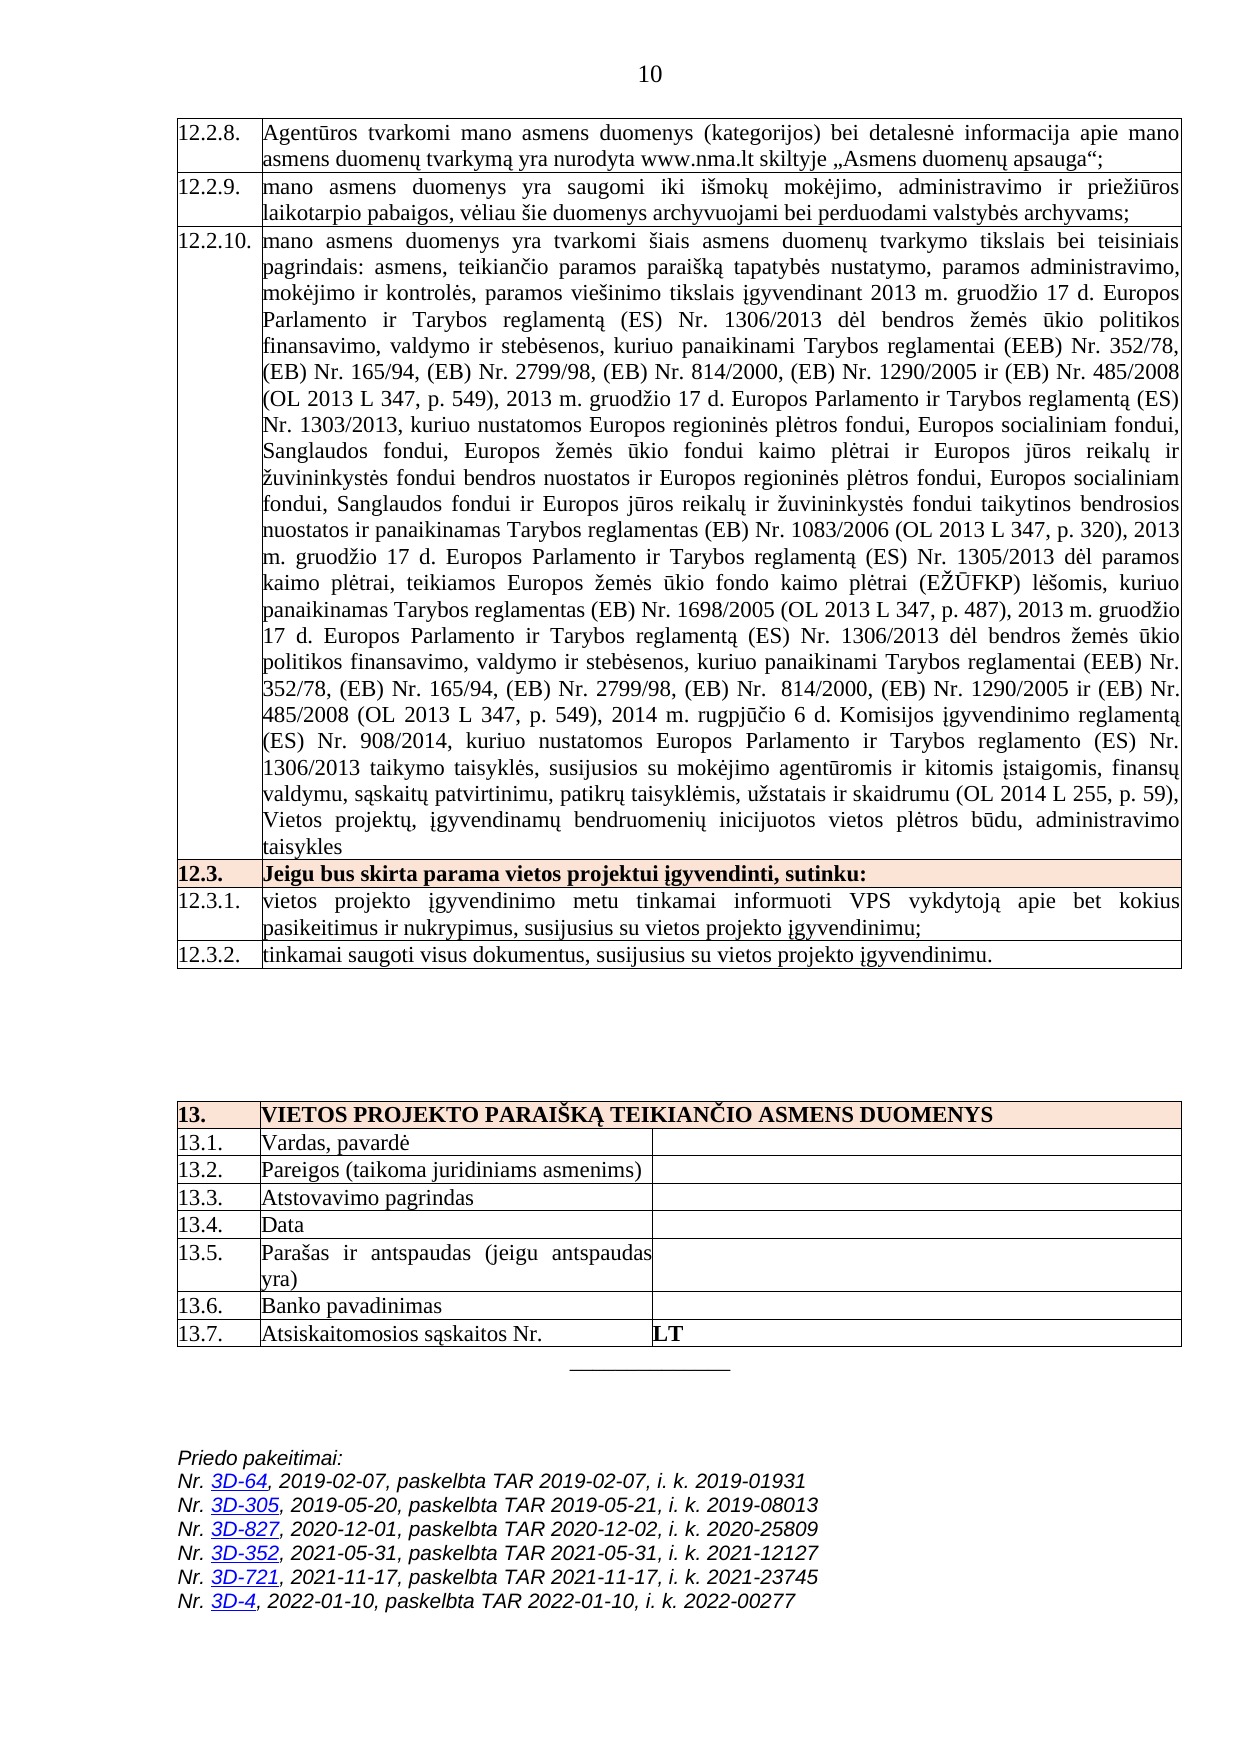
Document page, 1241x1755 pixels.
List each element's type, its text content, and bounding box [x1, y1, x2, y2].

text Priedo pakeitimai: [177, 1445, 1122, 1469]
table_cell [653, 1292, 1181, 1319]
table_cell 13.1. [178, 1129, 260, 1155]
table_cell [653, 1129, 1181, 1155]
table_cell 12.2.10. [178, 227, 262, 859]
text Nr. 3D-64, 2019-02-07, paskelbta TAR 2019-02-07, i. k. 2019-01931 [177, 1469, 1122, 1493]
table_cell Atstovavimo pagrindas [261, 1184, 652, 1210]
table_cell 13.2. [178, 1156, 260, 1183]
table_cell Agentūros tvarkomi mano asmens duomenys (kategorijos) bei detalesnė informacija apie mano asmens duomenų tvarkymą yra nurodyta www.nma.lt skiltyje „Asmens duomenų apsauga“; [263, 119, 1181, 172]
table_cell 12.2.8. [178, 119, 262, 172]
text Nr. 3D-721, 2021-11-17, paskelbta TAR 2021-11-17, i. k. 2021-23745 [177, 1565, 1122, 1589]
text ______________ [177, 1347, 1122, 1373]
table_cell 13.6. [178, 1292, 260, 1319]
table_cell 13.5. [178, 1239, 260, 1291]
table_cell [653, 1211, 1181, 1237]
table_cell mano asmens duomenys yra tvarkomi šiais asmens duomenų tvarkymo tikslais bei teisiniais pagrindais: asmens, teikiančio paramos paraišką tapatybės nustatymo, paramos administravimo, mokėjimo ir kontrolės, paramos viešinimo tikslais įgyvendinant 2013 m. gruodžio 17 d. Europos Parlamento ir Tarybos reglamentą (ES) Nr. 1306/2013 dėl bendros žemės ūkio politikos finansavimo, valdymo ir stebėsenos, kuriuo panaikinami Tarybos reglamentai (EEB) Nr. 352/78, (EB) Nr. 165/94, (EB) Nr. 2799/98, (EB) Nr. 814/2000, (EB) Nr. 1290/2005 ir (EB) Nr. 485/2008 (OL 2013 L 347, p. 549), 2013 m. gruodžio 17 d. Europos Parlamento ir Tarybos reglamentą (ES) Nr. 1303/2013, kuriuo nustatomos Europos regioninės plėtros fondui, Europos socialiniam fondui, Sanglaudos fondui, Europos žemės ūkio fondui kaimo plėtrai ir Europos jūros reikalų ir žuvininkystės fondui bendros nuostatos ir Europos regioninės plėtros fondui, Europos socialiniam fondui, Sanglaudos fondui ir Europos jūros reikalų ir žuvininkystės fondui taikytinos bendrosios nuostatos ir panaikinamas Tarybos reglamentas (EB) Nr. 1083/2006 (OL 2013 L 347, p. 320), 2013 m. gruodžio 17 d. Europos Parlamento ir Tarybos reglamentą (ES) Nr. 1305/2013 dėl paramos kaimo plėtrai, teikiamos Europos žemės ūkio fondo kaimo plėtrai (EŽŪFKP) lėšomis, kuriuo panaikinamas Tarybos reglamentas (EB) Nr. 1698/2005 (OL 2013 L 347, p. 487), 2013 m. gruodžio 17 d. Europos Parlamento ir Tarybos reglamentą (ES) Nr. 1306/2013 dėl bendros žemės ūkio politikos finansavimo, valdymo ir stebėsenos, kuriuo panaikinami Tarybos reglamentai (EEB) Nr. 352/78, (EB) Nr. 165/94, (EB) Nr. 2799/98, (EB) Nr. 814/2000, (EB) Nr. 1290/2005 ir (EB) Nr. 485/2008 (OL 2013 L 347, p. 549), 2014 m. rugpjūčio 6 d. Komisijos įgyvendinimo reglamentą (ES) Nr. 908/2014, kuriuo nustatomos Europos Parlamento ir Tarybos reglamento (ES) Nr. 1306/2013 taikymo taisyklės, susijusios su mokėjimo agentūromis ir kitomis įstaigomis, finansų valdymu, sąskaitų patvirtinimu, patikrų taisyklėmis, užstatais ir skaidrumu (OL 2014 L 255, p. 59), Vietos projektų, įgyvendinamų bendruomenių inicijuotos vietos plėtros būdu, administravimo taisykles [263, 227, 1181, 859]
table_cell 12.3.1. [178, 888, 262, 940]
table_header VIETOS PROJEKTO PARAIŠKĄ TEIKIANČIO ASMENS DUOMENYS [261, 1102, 1181, 1128]
table_cell Vardas, pavardė [261, 1129, 652, 1155]
table_cell [653, 1184, 1181, 1210]
text Nr. 3D-305, 2019-05-20, paskelbta TAR 2019-05-21, i. k. 2019-08013 [177, 1493, 1122, 1517]
table_cell 13.4. [178, 1211, 260, 1237]
table_cell [653, 1156, 1181, 1183]
table_header 13. [178, 1102, 260, 1128]
text Nr. 3D-4, 2022-01-10, paskelbta TAR 2022-01-10, i. k. 2022-00277 [177, 1589, 1122, 1613]
table_cell mano asmens duomenys yra saugomi iki išmokų mokėjimo, administravimo ir priežiūros laikotarpio pabaigos, vėliau šie duomenys archyvuojami bei perduodami valstybės archyvams; [263, 173, 1181, 226]
table_cell Jeigu bus skirta parama vietos projektui įgyvendinti, sutinku: [263, 860, 1181, 887]
table_cell 12.3. [178, 860, 262, 887]
table_cell 13.3. [178, 1184, 260, 1210]
text Nr. 3D-827, 2020-12-01, paskelbta TAR 2020-12-02, i. k. 2020-25809 [177, 1517, 1122, 1541]
table_cell 13.7. [178, 1320, 260, 1346]
table_cell Parašas ir antspaudas (jeigu antspaudas yra) [261, 1239, 652, 1291]
table_cell Atsiskaitomosios sąskaitos Nr. [261, 1320, 652, 1346]
table_cell Data [261, 1211, 652, 1237]
table_cell Banko pavadinimas [261, 1292, 652, 1319]
table_cell vietos projekto įgyvendinimo metu tinkamai informuoti VPS vykdytoją apie bet kokius pasikeitimus ir nukrypimus, susijusius su vietos projekto įgyvendinimu; [263, 888, 1181, 940]
table_cell LT [653, 1320, 1181, 1346]
table_cell 12.2.9. [178, 173, 262, 226]
table_cell tinkamai saugoti visus dokumentus, susijusius su vietos projekto įgyvendinimu. [263, 941, 1181, 968]
table_cell [653, 1239, 1181, 1291]
text Nr. 3D-352, 2021-05-31, paskelbta TAR 2021-05-31, i. k. 2021-12127 [177, 1541, 1122, 1565]
table_cell Pareigos (taikoma juridiniams asmenims) [261, 1156, 652, 1183]
table_cell 12.3.2. [178, 941, 262, 968]
